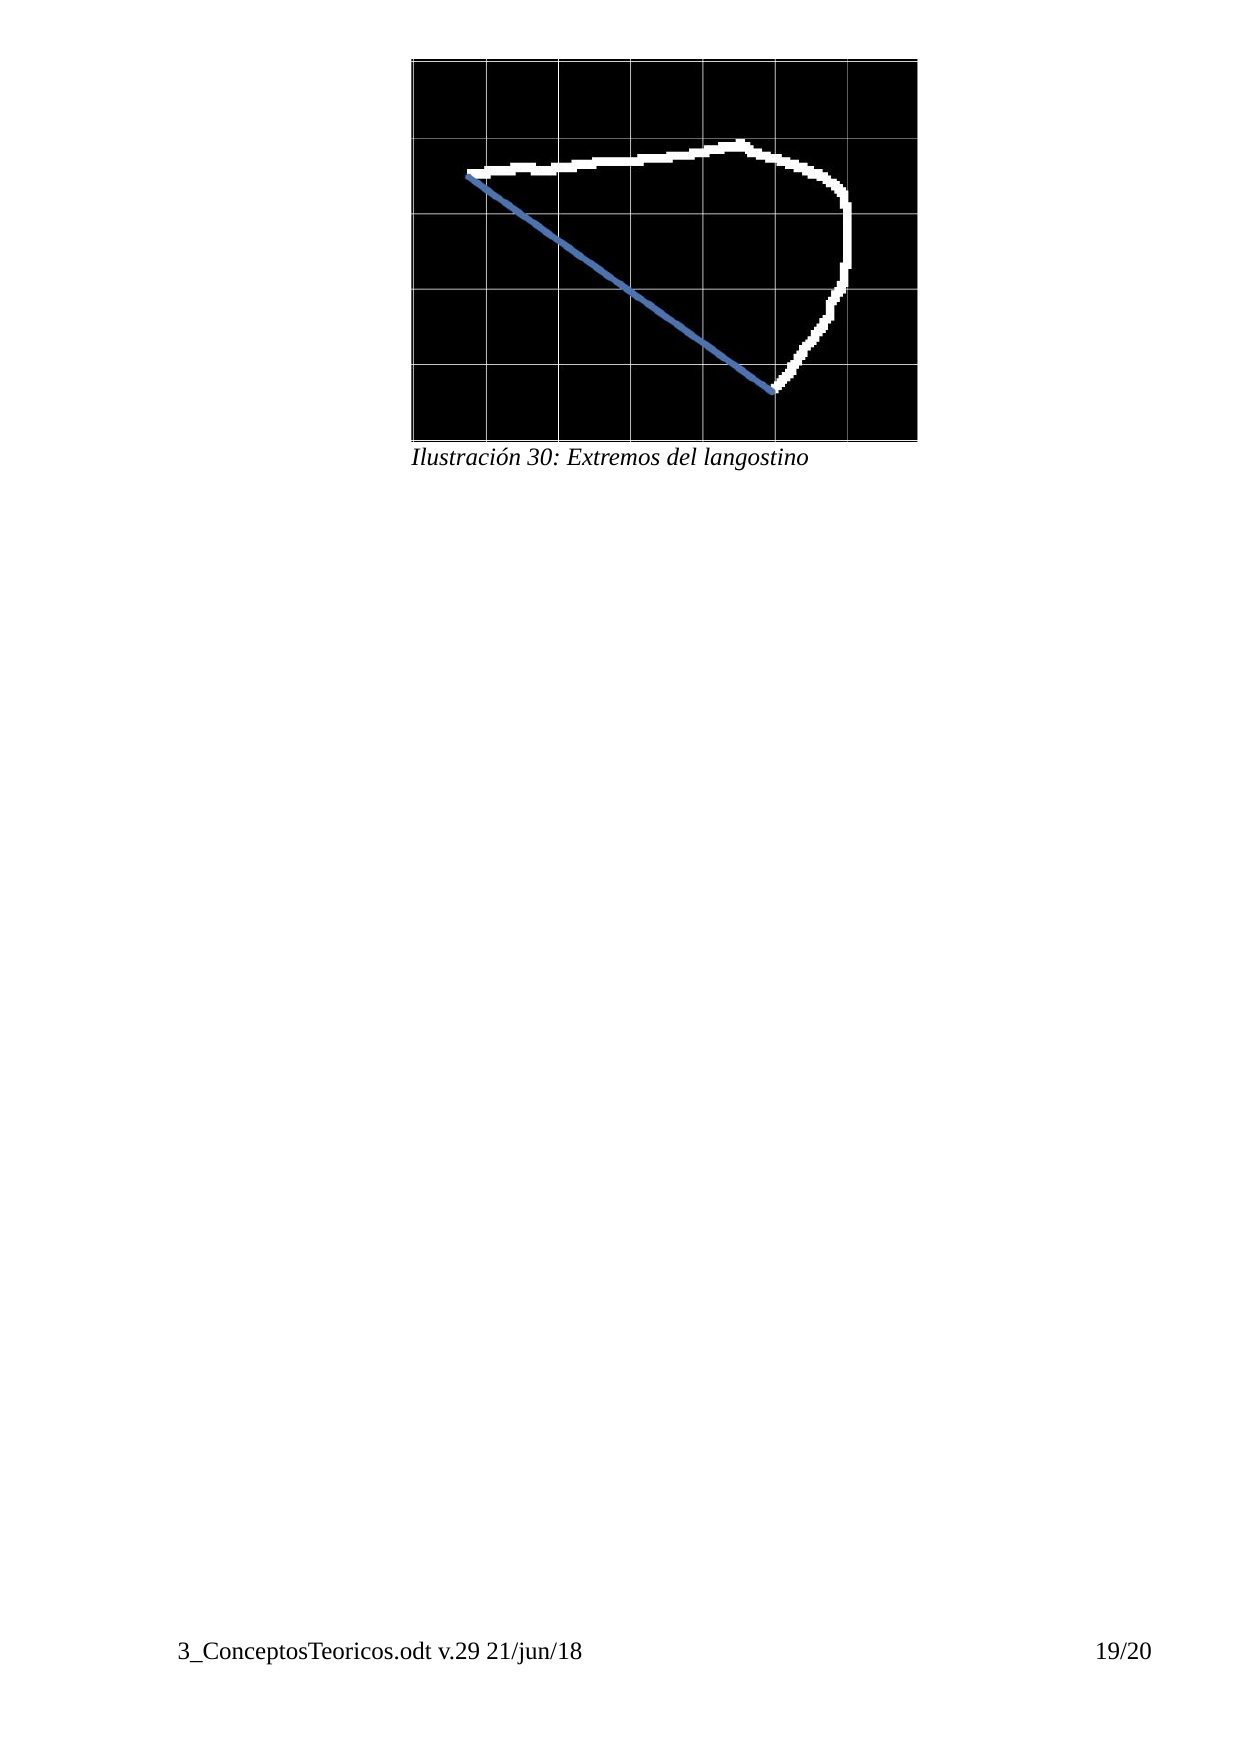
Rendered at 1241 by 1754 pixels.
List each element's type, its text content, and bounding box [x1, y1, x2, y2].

text Ilustración 30: Extremos del langostino [411, 442, 918, 471]
picture [411, 59, 918, 442]
